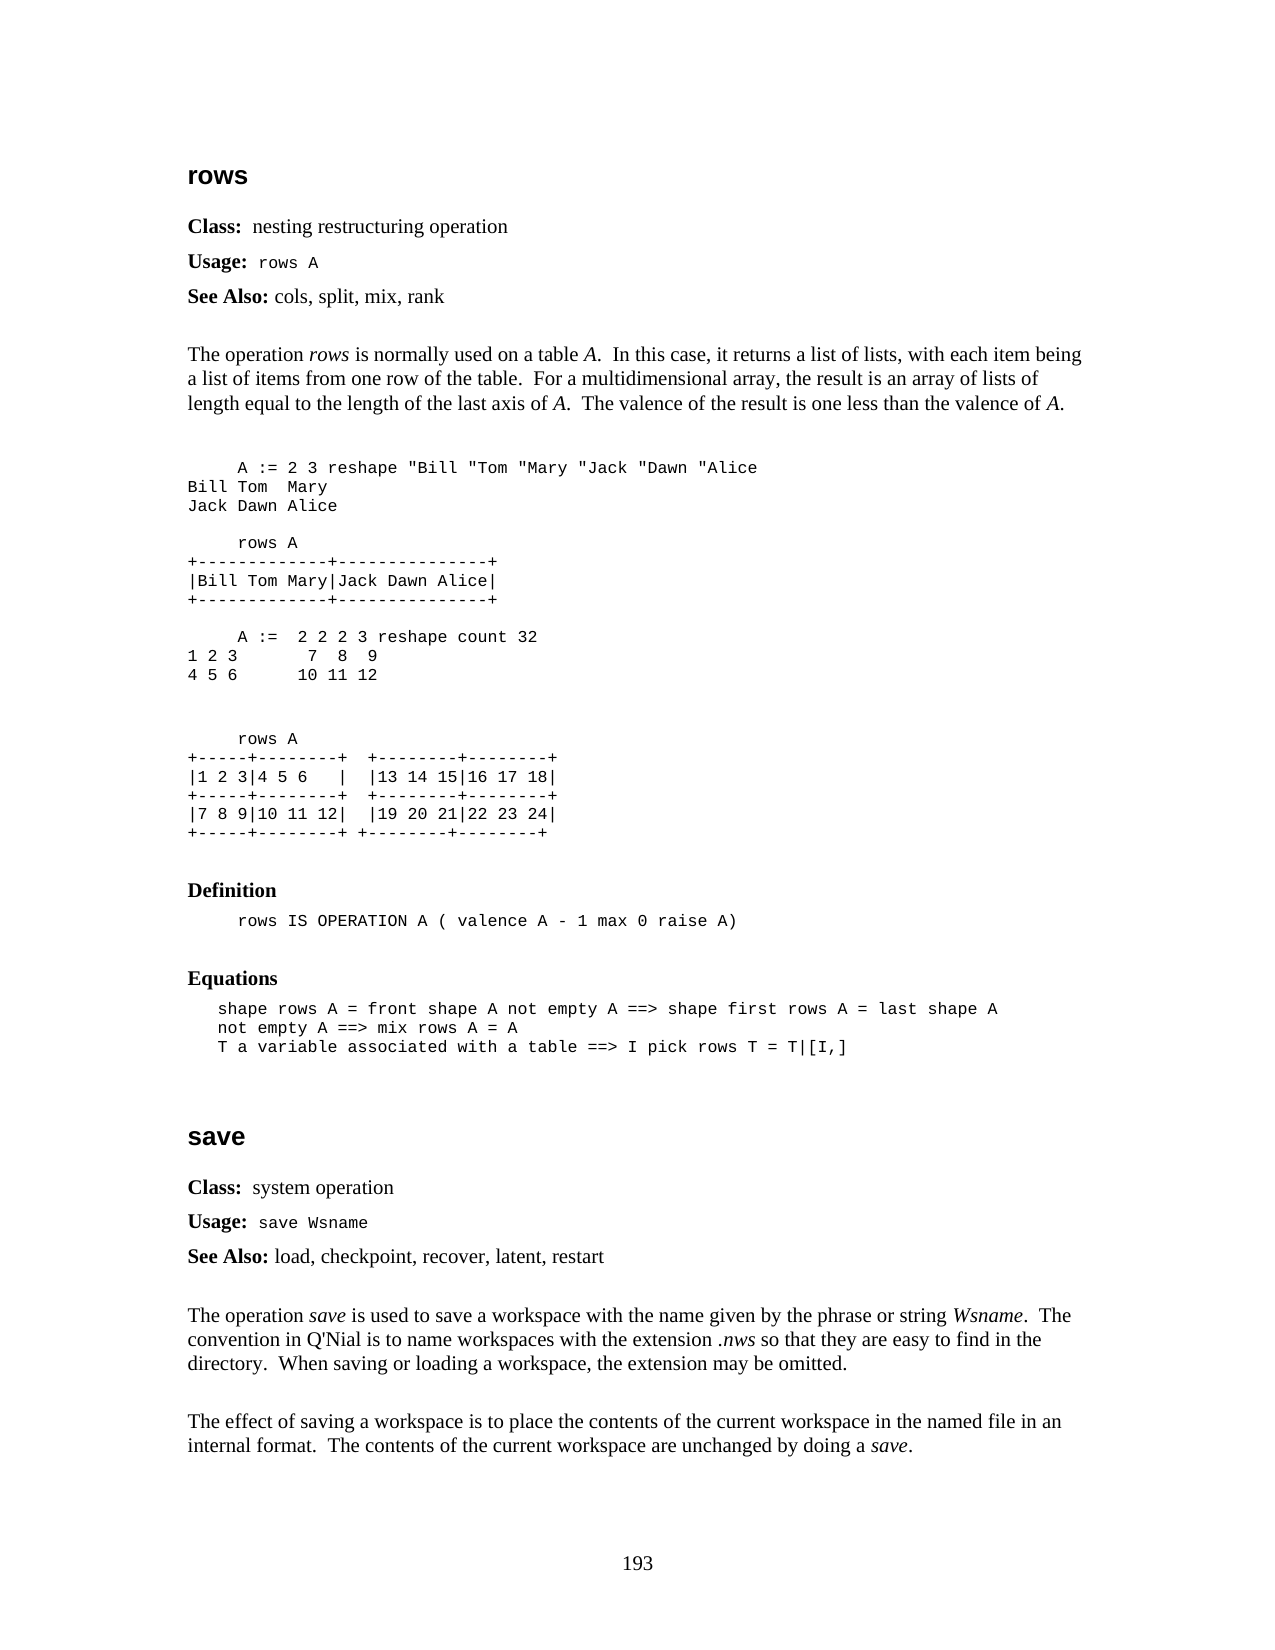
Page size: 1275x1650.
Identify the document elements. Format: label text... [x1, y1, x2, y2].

text Usage: rows A [187, 249, 1087, 273]
text rows [187, 160, 1087, 190]
text See Also: cols, split, mix, rank [187, 284, 1087, 332]
text See Also: load, checkpoint, recover, latent, restart [187, 1244, 1087, 1292]
text Class: system operation [187, 1175, 1087, 1199]
text rows IS OPERATION A ( valence A - 1 max 0 raise A) [187, 913, 1087, 956]
text Definition [187, 878, 1087, 902]
text The operation rows is normally used on a table A. In this case, it returns a list of lists, with each item being a list of items from one row of the table. For a multidimensional array, the result is an array of lists of length equal to the length of the last axis of A. The valence of the result is one less than the valence of A. [187, 342, 1087, 414]
text rows A +-----+--------+ +--------+--------+ |1 2 3|4 5 6 | |13 14 15|16 17 18| +-----+--------+ +--------+--------+ |7 8 9|10 11 12| |19 20 21|22 23 24| +-----+--------+ +--------+--------+ [187, 731, 1087, 868]
text A := 2 3 reshape "Bill "Tom "Mary "Jack "Dawn "Alice Bill Tom Mary Jack Dawn Alice rows A +-------------+---------------+ |Bill Tom Mary|Jack Dawn Alice| +-------------+---------------+ A := 2 2 2 3 reshape count 32 1 2 3 7 8 9 4 5 6 10 11 12 [187, 459, 1087, 686]
text shape rows A = front shape A not empty A ==> shape first rows A = last shape A not empty A ==> mix rows A = A T a variable associated with a table ==> I pick rows T = T|[I,] [187, 1000, 1087, 1076]
text Equations [187, 966, 1087, 990]
text Usage: save Wsname [187, 1209, 1087, 1234]
text save [187, 1121, 1087, 1151]
text The effect of saving a workspace is to place the contents of the current workspace in the named file in an internal format. The contents of the current workspace are unchanged by doing a save. [187, 1409, 1087, 1457]
text The operation save is used to save a workspace with the name given by the phrase or string Wsname. The convention in Q'Nial is to name workspaces with the extension .nws so that they are easy to find in the directory. When saving or loading a workspace, the extension may be omitted. [187, 1303, 1087, 1399]
text Class: nesting restructuring operation [187, 214, 1087, 238]
